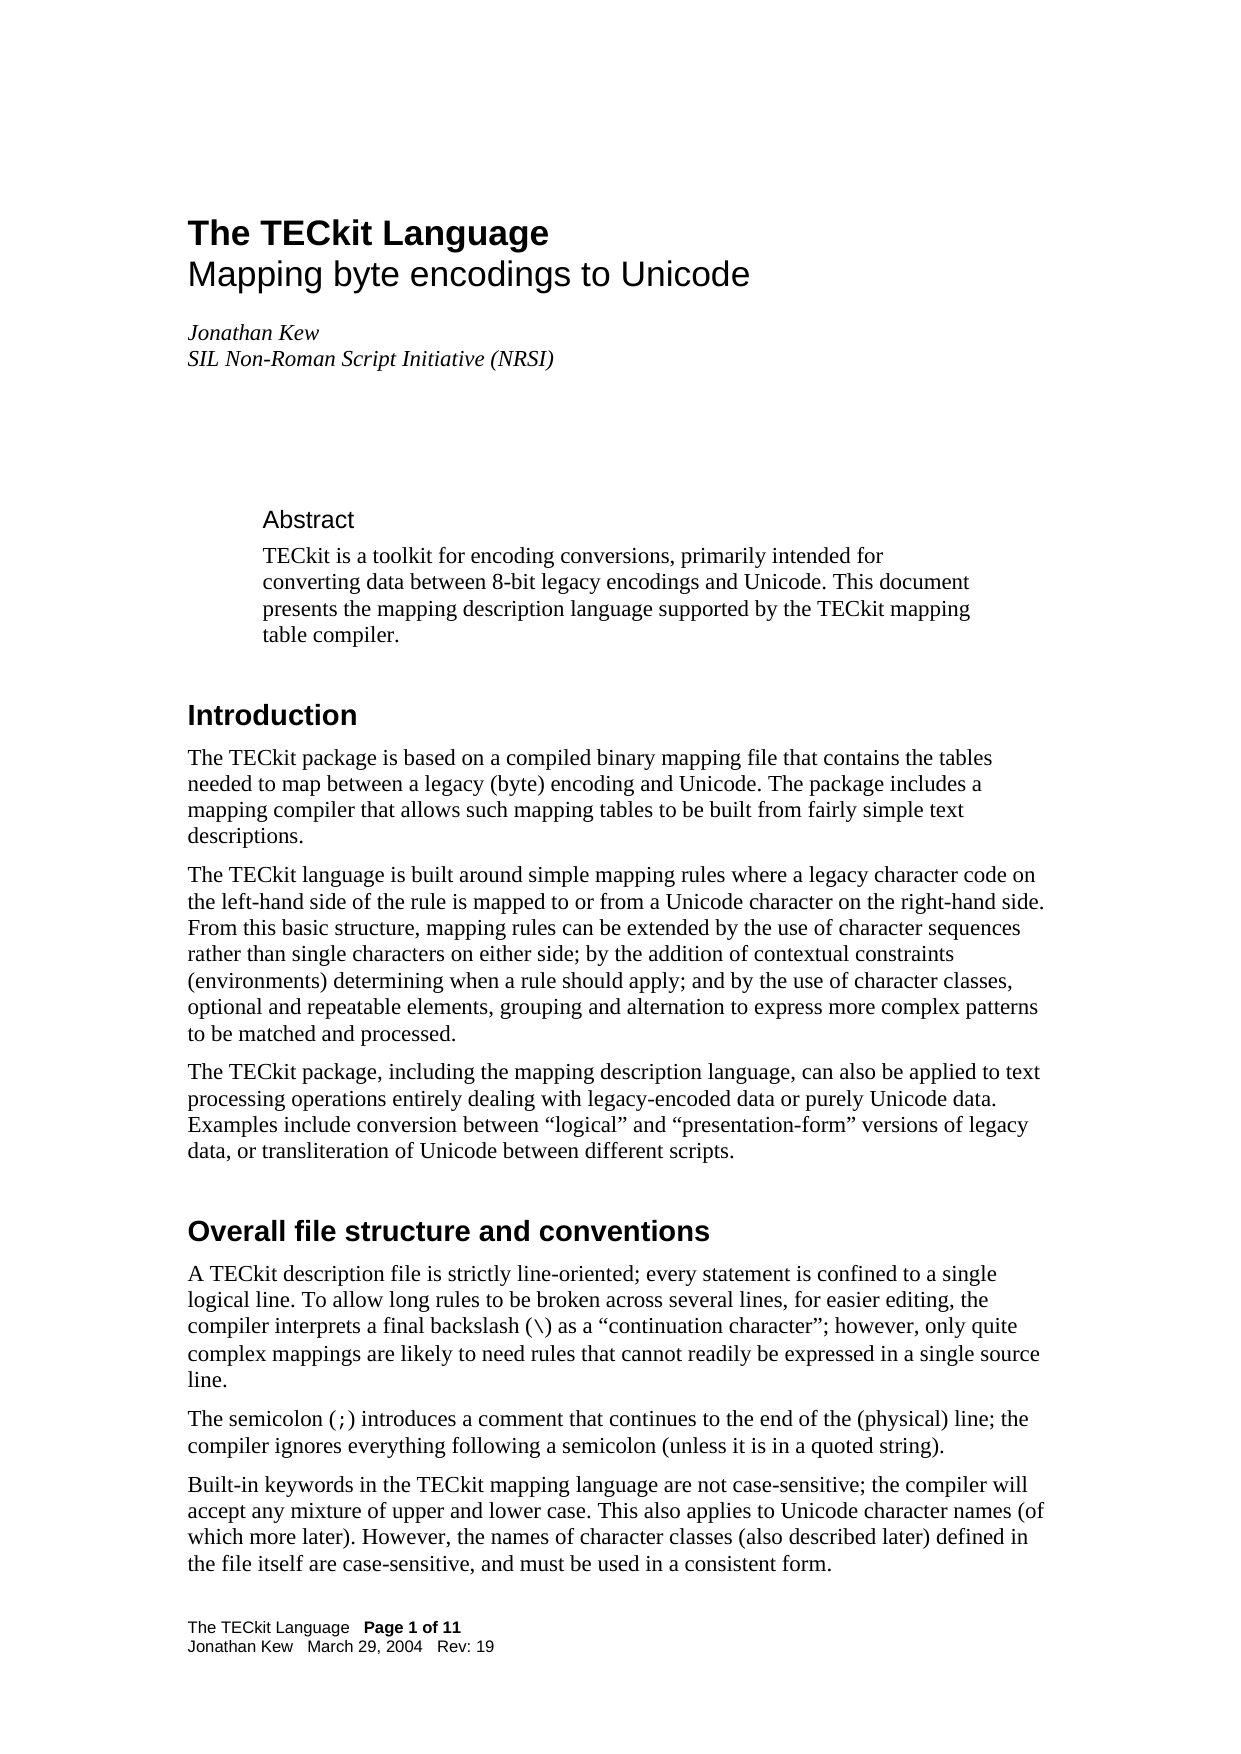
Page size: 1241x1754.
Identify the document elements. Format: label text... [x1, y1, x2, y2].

text The semicolon (;) introduces a comment that continues to the end of the (physical) line; the compiler ignores everything following a semicolon (unless it is in a quoted string). [187, 1405, 1053, 1458]
text TECkit is a toolkit for encoding conversions, primarily intended for converting data between 8-bit legacy encodings and Unicode. This document presents the mapping description language supported by the TECkit mapping table compiler. [262, 542, 978, 647]
subtitle Overall file structure and conventions [187, 1214, 1053, 1247]
text The TECkit package, including the mapping description language, can also be applied to text processing operations entirely dealing with legacy-encoded data or purely Unicode data. Examples include conversion between “logical” and “presentation-form” versions of legacy data, or transliteration of Unicode between different scripts. [187, 1058, 1053, 1164]
text The TECkit package is based on a compiled binary mapping file that contains the tables needed to map between a legacy (byte) encoding and Unicode. The package includes a mapping compiler that allows such mapping tables to be built from fairly simple text descriptions. [187, 743, 1053, 849]
subtitle Abstract [262, 505, 1053, 534]
text The TECkit language is built around simple mapping rules where a legacy character code on the left-hand side of the rule is mapped to or from a Unicode character on the right-hand side. From this basic structure, mapping rules can be extended by the use of character sequences rather than single characters on either side; by the addition of contextual constraints (environments) determining when a rule should apply; and by the use of character classes, optional and repeatable elements, grouping and alternation to express more complex patterns to be matched and processed. [187, 861, 1053, 1046]
title The TECkit Language [187, 212, 1053, 253]
subtitle Introduction [187, 697, 1053, 731]
text A TECkit description file is strictly line-oriented; every statement is confined to a single logical line. To allow long rules to be broken across several lines, for easier editing, the compiler interprets a final backslash (\) as a “continuation character”; however, only quite complex mappings are likely to need rules that cannot readily be expressed in a single source line. [187, 1260, 1053, 1392]
subtitle Mapping byte encodings to Unicode [187, 253, 1053, 294]
text Built-in keywords in the TECkit mapping language are not case-sensitive; the compiler will accept any mixture of upper and lower case. This also applies to Unicode character names (of which more later). However, the names of character classes (also described later) defined in the file itself are case-sensitive, and must be used in a consistent form. [187, 1471, 1053, 1576]
text Jonathan Kew SIL Non-Roman Script Initiative (NRSI) [187, 319, 1053, 372]
